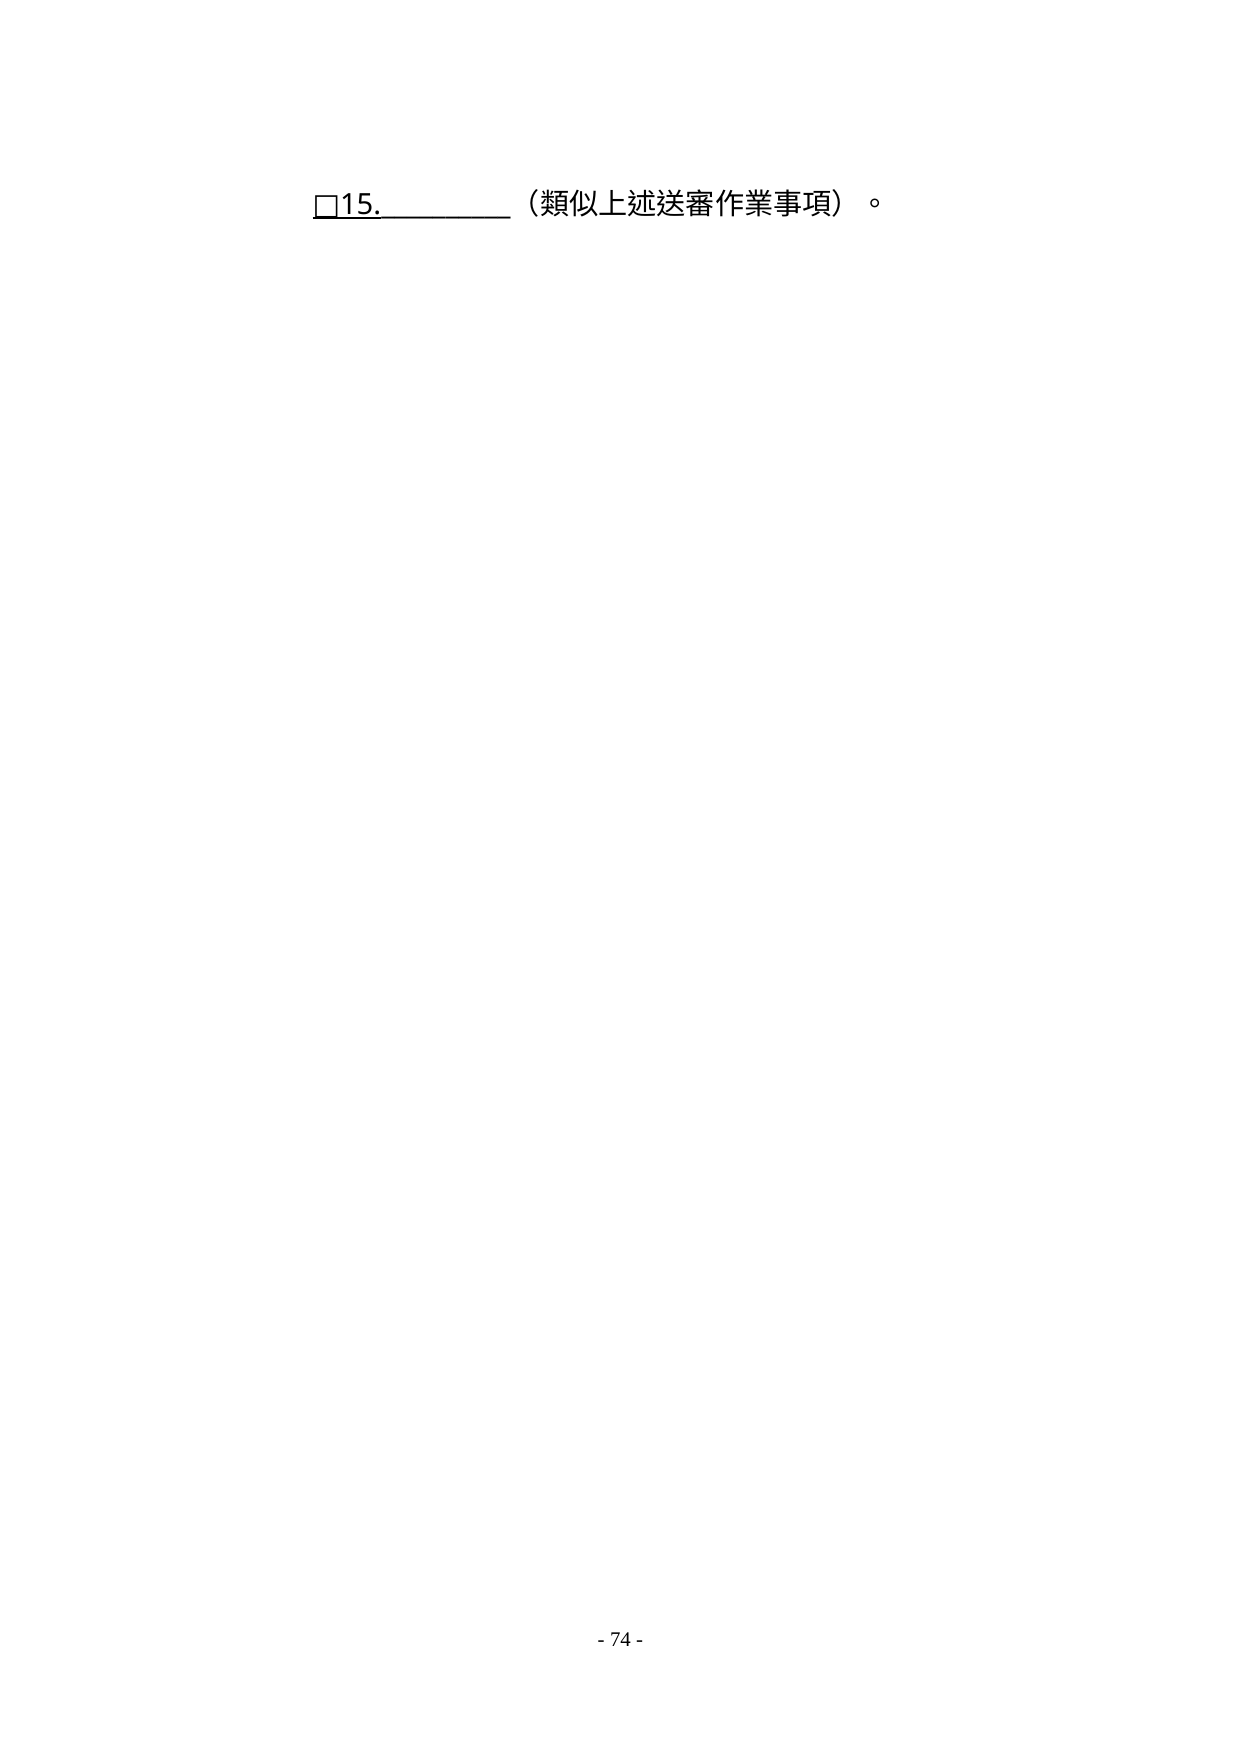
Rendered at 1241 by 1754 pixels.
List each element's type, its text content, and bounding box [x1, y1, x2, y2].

text □15.__________（類似上述送審作業事項）。 [312, 164, 1053, 239]
